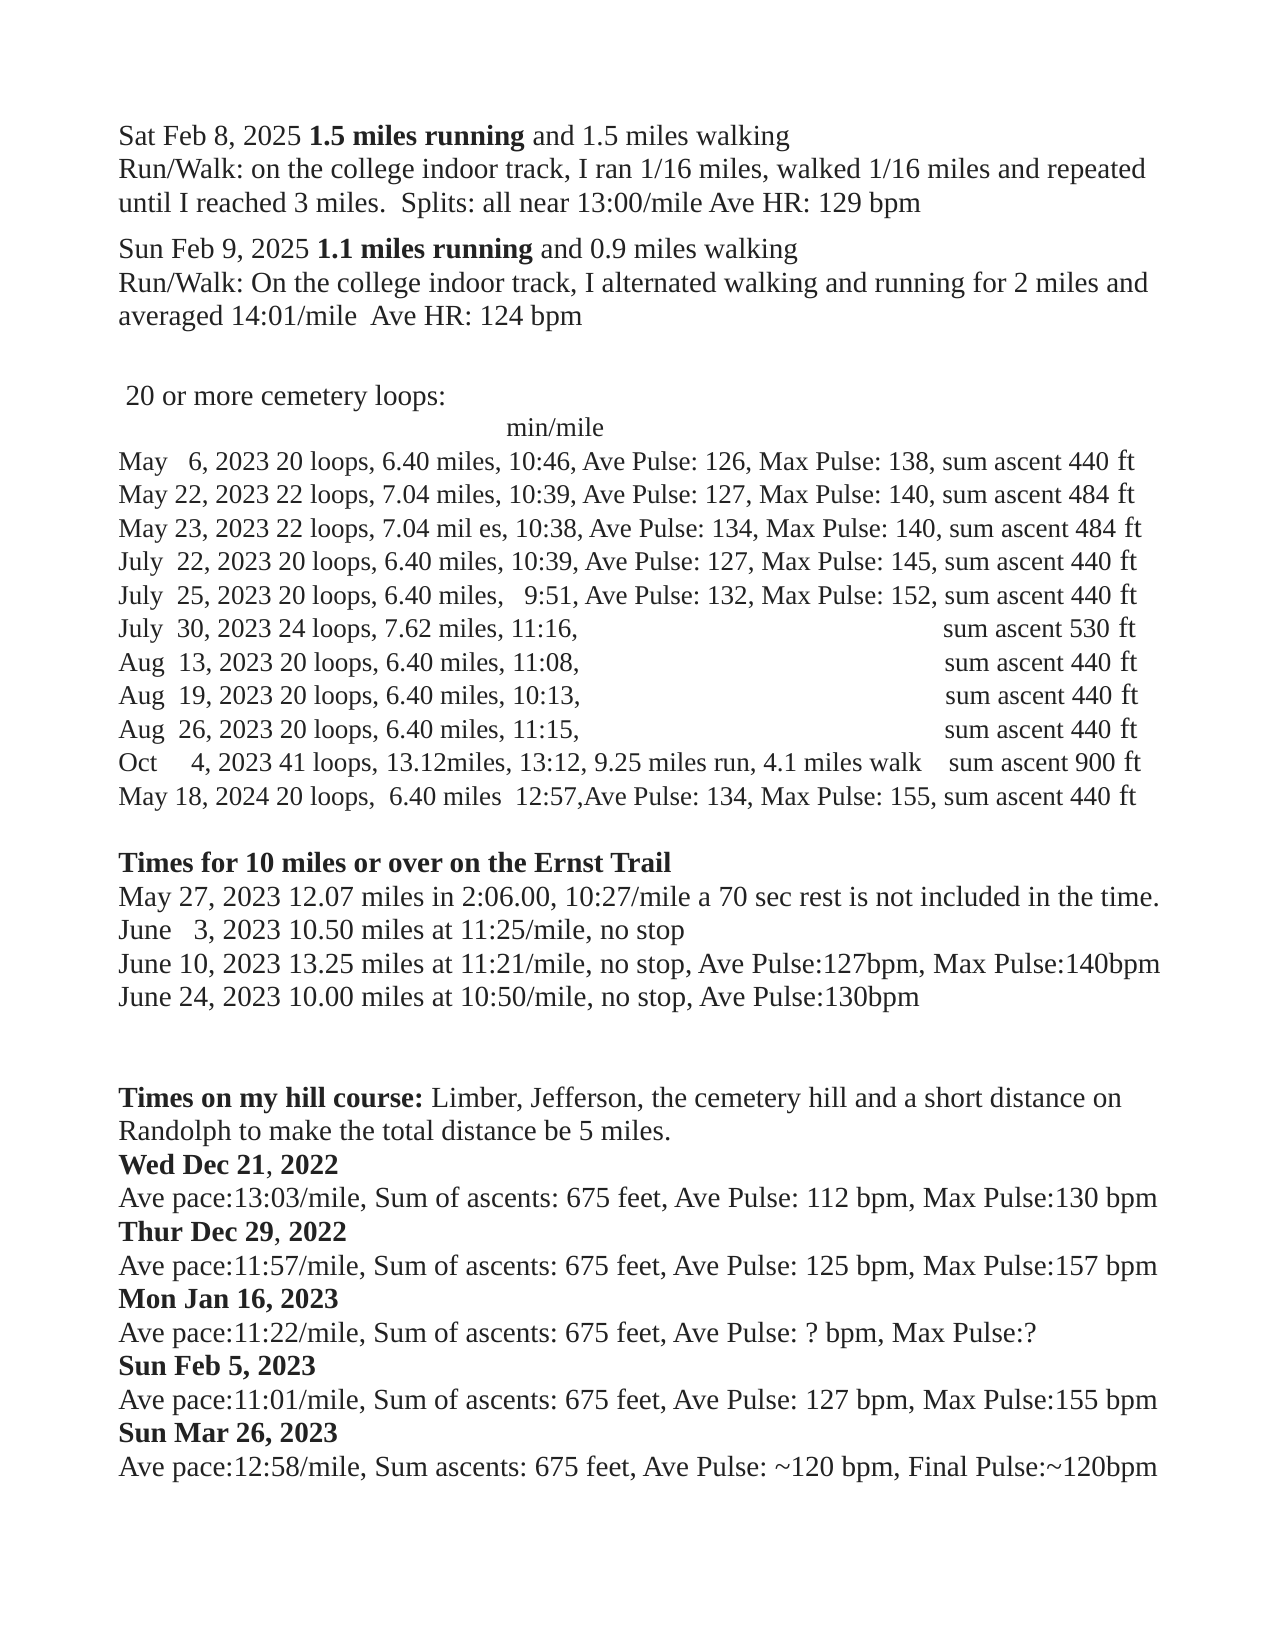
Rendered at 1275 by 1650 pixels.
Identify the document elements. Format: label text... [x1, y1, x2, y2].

text Aug 19, 2023 20 loops, 6.40 miles, 10:13, sum ascent 440 ft [118, 677, 1161, 711]
text Ave pace:11:01/mile, Sum of ascents: 675 feet, Ave Pulse: 127 bpm, Max Pulse:155 bpm [118, 1382, 1161, 1415]
text May 22, 2023 22 loops, 7.04 miles, 10:39, Ave Pulse: 127, Max Pulse: 140, sum ascent 484 ft [118, 476, 1161, 510]
text June 3, 2023 10.50 miles at 11:25/mile, no stop [118, 912, 1161, 946]
text May 27, 2023 12.07 miles in 2:06.00, 10:27/mile a 70 sec rest is not included in the time. [118, 879, 1161, 912]
text Wed Dec 21, 2022 [118, 1147, 1161, 1181]
text May 18, 2024 20 loops, 6.40 miles 12:57,Ave Pulse: 134, Max Pulse: 155, sum ascent 440 ft [118, 778, 1161, 812]
text Thur Dec 29, 2022 [118, 1214, 1161, 1248]
text May 23, 2023 22 loops, 7.04 mil es, 10:38, Ave Pulse: 134, Max Pulse: 140, sum ascent 484 ft [118, 510, 1161, 543]
text Sun Feb 5, 2023 [118, 1348, 1161, 1382]
text July 30, 2023 24 loops, 7.62 miles, 11:16, sum ascent 530 ft [118, 610, 1161, 644]
text Mon Jan 16, 2023 [118, 1281, 1161, 1315]
text Sun Feb 9, 2025 1.1 miles running and 0.9 miles walking Run/Walk: On the college indoor track, I alternated walking and running for 2 miles and averaged 14:01/mile Ave HR: 124 bpm [118, 231, 1157, 332]
text June 10, 2023 13.25 miles at 11:21/mile, no stop, Ave Pulse:127bpm, Max Pulse:140bpm [118, 946, 1161, 979]
text Aug 13, 2023 20 loops, 6.40 miles, 11:08, sum ascent 440 ft [118, 644, 1161, 677]
text July 22, 2023 20 loops, 6.40 miles, 10:39, Ave Pulse: 127, Max Pulse: 145, sum ascent 440 ft [118, 543, 1161, 577]
text min/mile [118, 411, 1161, 443]
text May 6, 2023 20 loops, 6.40 miles, 10:46, Ave Pulse: 126, Max Pulse: 138, sum ascent 440 ft [118, 443, 1161, 476]
text Times on my hill course: Limber, Jefferson, the cemetery hill and a short distance on Randolph to make the total distance be 5 miles. [118, 1080, 1161, 1147]
text Times for 10 miles or over on the Ernst Trail [118, 845, 1161, 879]
text Ave pace:11:22/mile, Sum of ascents: 675 feet, Ave Pulse: ? bpm, Max Pulse:? [118, 1315, 1161, 1348]
text Oct 4, 2023 41 loops, 13.12miles, 13:12, 9.25 miles run, 4.1 miles walk sum ascent 900 ft [118, 744, 1161, 778]
text Sat Feb 8, 2025 1.5 miles running and 1.5 miles walking Run/Walk: on the college indoor track, I ran 1/16 miles, walked 1/16 miles and repeated until I reached 3 miles. Splits: all near 13:00/mile Ave HR: 129 bpm [118, 118, 1157, 219]
text Ave pace:13:03/mile, Sum of ascents: 675 feet, Ave Pulse: 112 bpm, Max Pulse:130 bpm [118, 1181, 1161, 1214]
text June 24, 2023 10.00 miles at 10:50/mile, no stop, Ave Pulse:130bpm [118, 979, 1161, 1013]
text 20 or more cemetery loops: [118, 378, 1161, 411]
text Ave pace:12:58/mile, Sum ascents: 675 feet, Ave Pulse: ~120 bpm, Final Pulse:~120bpm [118, 1449, 1161, 1482]
text Aug 26, 2023 20 loops, 6.40 miles, 11:15, sum ascent 440 ft [118, 711, 1161, 744]
text Ave pace:11:57/mile, Sum of ascents: 675 feet, Ave Pulse: 125 bpm, Max Pulse:157 bpm [118, 1248, 1161, 1281]
text Sun Mar 26, 2023 [118, 1415, 1161, 1449]
text July 25, 2023 20 loops, 6.40 miles, 9:51, Ave Pulse: 132, Max Pulse: 152, sum ascent 440 ft [118, 577, 1161, 610]
